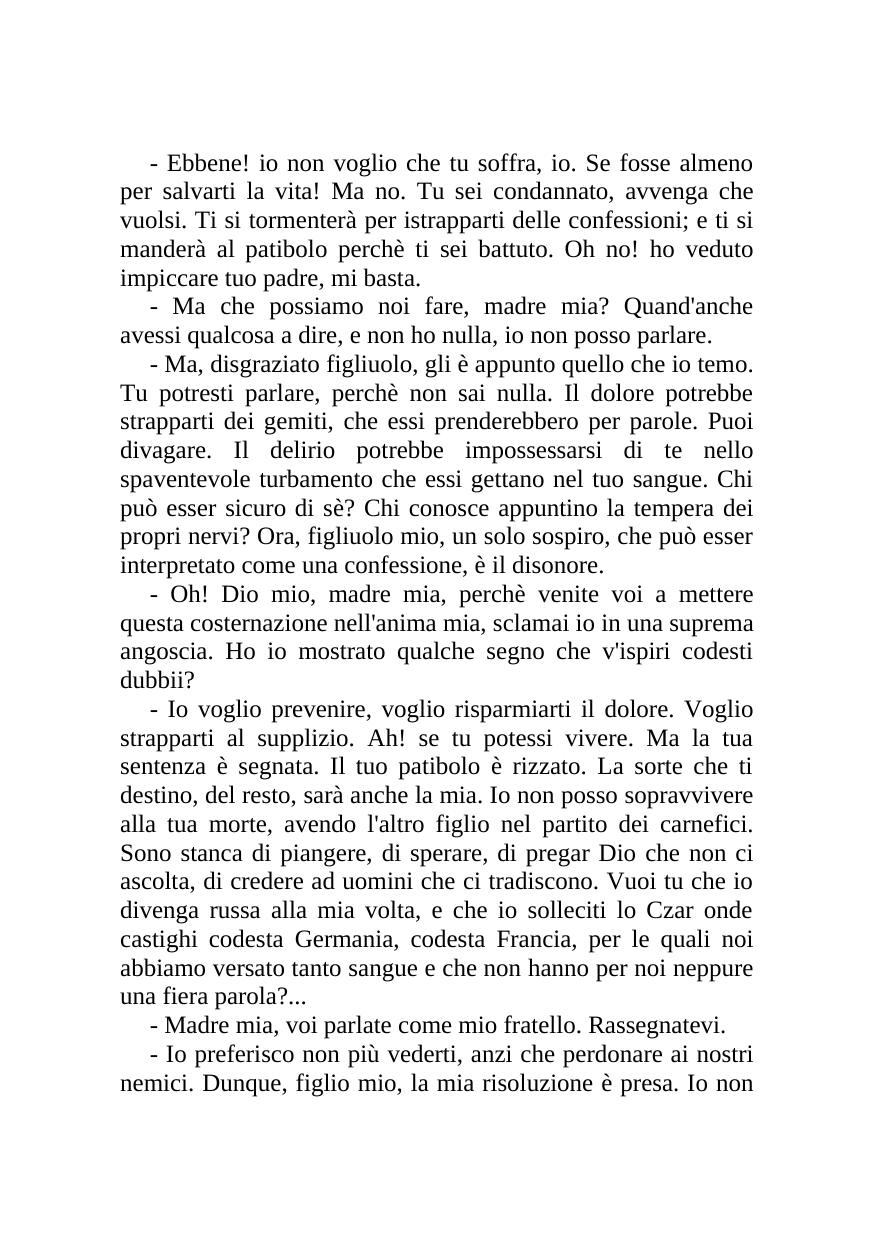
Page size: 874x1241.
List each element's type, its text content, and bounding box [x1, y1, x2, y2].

text - Oh! Dio mio, madre mia, perchè venite voi a mettere questa costernazione nell'anima mia, sclamai io in una suprema angoscia. Ho io mostrato qualche segno che v'ispiri codesti dubbii? [120, 579, 754, 694]
text - Io voglio prevenire, voglio risparmiarti il dolore. Voglio strapparti al supplizio. Ah! se tu potessi vivere. Ma la tua sentenza è segnata. Il tuo patibolo è rizzato. La sorte che ti destino, del resto, sarà anche la mia. Io non posso sopravvivere alla tua morte, avendo l'altro figlio nel partito dei carnefici. Sono stanca di piangere, di sperare, di pregar Dio che non ci ascolta, di credere ad uomini che ci tradiscono. Vuoi tu che io divenga russa alla mia volta, e che io solleciti lo Czar onde castighi codesta Germania, codesta Francia, per le quali noi abbiamo versato tanto sangue e che non hanno per noi neppure una fiera parola?... [120, 694, 754, 1010]
text - Ebbene! io non voglio che tu soffra, io. Se fosse almeno per salvarti la vita! Ma no. Tu sei condannato, avvenga che vuolsi. Ti si tormenterà per istrapparti delle confessioni; e ti si manderà al patibolo perchè ti sei battuto. Oh no! ho veduto impiccare tuo padre, mi basta. [120, 148, 754, 291]
text - Ma, disgraziato figliuolo, gli è appunto quello che io temo. Tu potresti parlare, perchè non sai nulla. Il dolore potrebbe strapparti dei gemiti, che essi prenderebbero per parole. Puoi divagare. Il delirio potrebbe impossessarsi di te nello spaventevole turbamento che essi gettano nel tuo sangue. Chi può esser sicuro di sè? Chi conosce appuntino la tempera dei propri nervi? Ora, figliuolo mio, un solo sospiro, che può esser interpretato come una confessione, è il disonore. [120, 349, 754, 579]
text - Madre mia, voi parlate come mio fratello. Rassegnatevi. [120, 1010, 754, 1039]
text - Io preferisco non più vederti, anzi che perdonare ai nostri nemici. Dunque, figlio mio, la mia risoluzione è presa. Io non [120, 1039, 754, 1096]
text - Ma che possiamo noi fare, madre mia? Quand'anche avessi qualcosa a dire, e non ho nulla, io non posso parlare. [120, 291, 754, 349]
